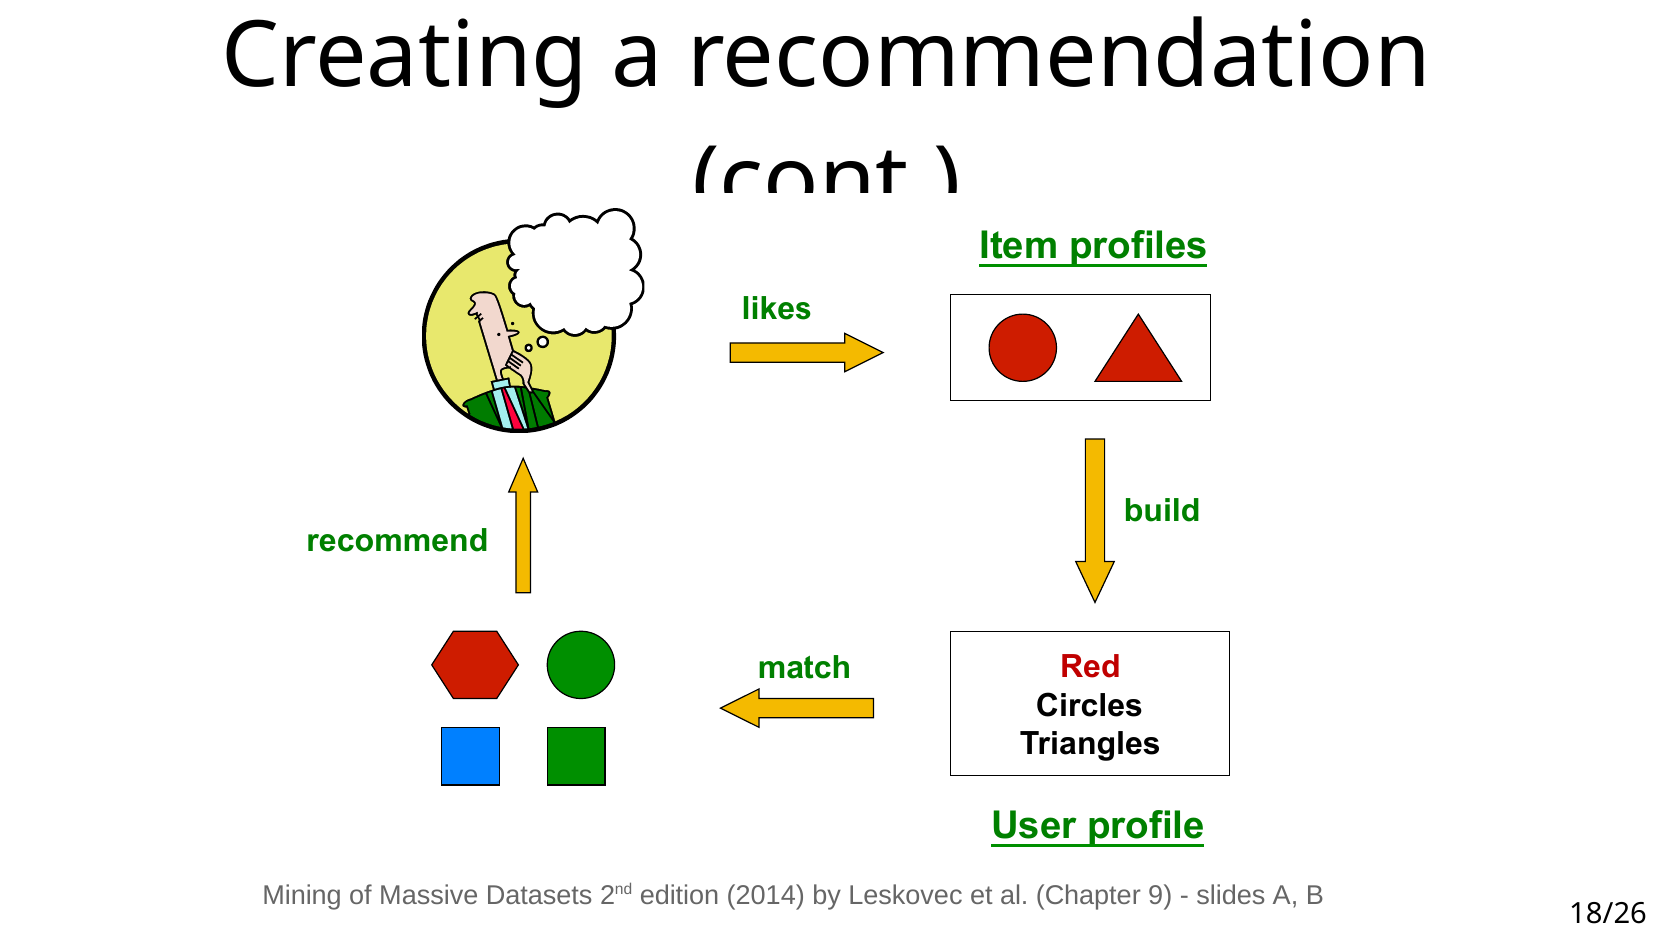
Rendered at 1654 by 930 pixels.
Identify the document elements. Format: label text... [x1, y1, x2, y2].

picture [282, 193, 1328, 868]
title Creating a recommendation (cont.) [82, 1, 1571, 225]
text_box Mining of Massive Datasets 2nd edition (2014) by Leskovec et al. (Chapter 9) - slides A, B [42, 872, 1544, 930]
